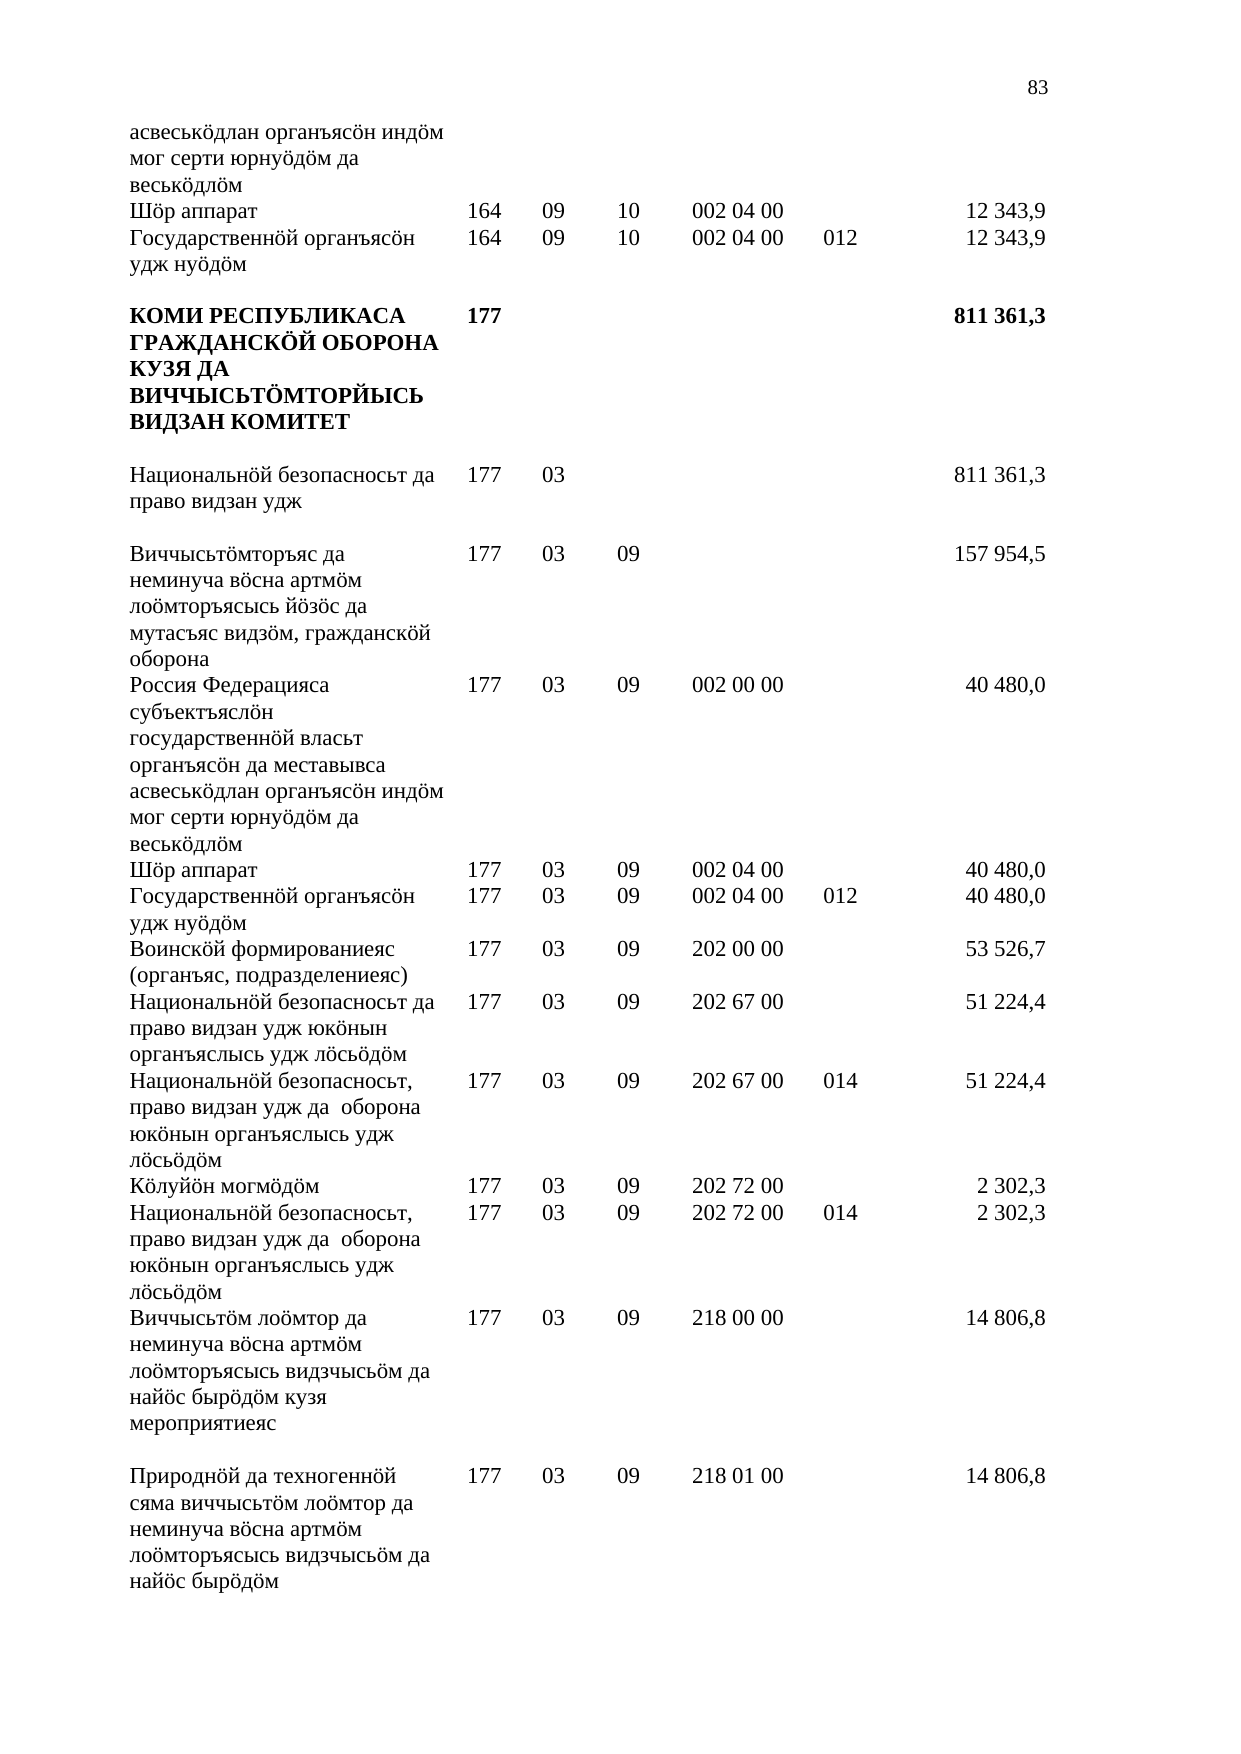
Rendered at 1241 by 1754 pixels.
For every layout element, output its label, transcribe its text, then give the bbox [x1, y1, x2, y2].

table_cell 09 [606, 1067, 681, 1172]
table_cell [1057, 461, 1113, 540]
table_cell 09 [606, 672, 681, 856]
table_cell 03 [531, 935, 606, 988]
table_cell [606, 461, 681, 540]
table_cell 09 [531, 197, 606, 223]
table_cell [606, 276, 681, 303]
table_cell [812, 303, 887, 461]
table_cell 177 [456, 988, 531, 1067]
table_cell [1057, 935, 1113, 988]
table_cell 03 [531, 1462, 606, 1594]
table_cell 177 [456, 1172, 531, 1199]
table_cell 014 [812, 1199, 887, 1304]
table_cell 03 [531, 461, 606, 540]
table_cell 202 72 00 [681, 1199, 812, 1304]
table_cell 177 [456, 540, 531, 672]
table_cell 177 [456, 1199, 531, 1304]
table_cell [531, 276, 606, 303]
table_cell 03 [531, 1199, 606, 1304]
table_cell [812, 988, 887, 1067]
table_cell [1057, 1304, 1113, 1462]
table_cell Государственнöй органъясöн удж нуöдöм [118, 224, 456, 276]
table_cell 164 [456, 197, 531, 223]
table_cell 002 04 00 [681, 197, 812, 223]
table_cell [1057, 1462, 1113, 1594]
table_cell 202 67 00 [681, 988, 812, 1067]
table_cell Национальнöй безопасносьт, право видзан удж да оборона юкöнын органъяслысь удж лöсьöдöм [118, 1067, 456, 1172]
table_cell [812, 540, 887, 672]
table_cell [812, 1462, 887, 1594]
table_cell 03 [531, 988, 606, 1067]
table_cell 218 00 00 [681, 1304, 812, 1462]
table_cell [812, 935, 887, 988]
table_cell Национальнöй безопасносьт да право видзан удж юкöнын органъяслысь удж лöсьöдöм [118, 988, 456, 1067]
table_cell 012 [812, 883, 887, 935]
table_cell [1057, 988, 1113, 1067]
table_cell Национальнöй безопасносьт, право видзан удж да оборона юкöнын органъяслысь удж лöсьöдöм [118, 1199, 456, 1304]
table_cell 014 [812, 1067, 887, 1172]
table_cell Шöр аппарат [118, 856, 456, 882]
table_cell [1057, 856, 1113, 882]
table_cell 09 [606, 1462, 681, 1594]
table_cell [1057, 672, 1113, 856]
table_cell 218 01 00 [681, 1462, 812, 1594]
table_cell 03 [531, 1067, 606, 1172]
table_cell 177 [456, 672, 531, 856]
table_cell 10 [606, 197, 681, 223]
table_cell 09 [606, 540, 681, 672]
table_cell 157 954,5 [887, 540, 1057, 672]
table_cell 10 [606, 224, 681, 276]
table_cell 12 343,9 [887, 224, 1057, 276]
table_cell 03 [531, 856, 606, 882]
table_cell [681, 303, 812, 461]
table_cell 002 00 00 [681, 672, 812, 856]
table_cell Виччысьтöм лоöмтор да неминуча вöсна артмöм лоöмторъясысь видзчысьöм да найöс бырöдöм кузя мероприятиеяс [118, 1304, 456, 1462]
table_cell 12 343,9 [887, 197, 1057, 223]
table_cell [1057, 197, 1113, 223]
table_cell [681, 118, 812, 197]
table_cell асвеськöдлан органъясöн индöм мог серти юрнуöдöм да веськöдлöм [118, 118, 456, 197]
table_cell [1057, 1067, 1113, 1172]
table_cell Природнöй да техногеннöй сяма виччысьтöм лоöмтор да неминуча вöсна артмöм лоöмторъясысь видзчысьöм да найöс бырöдöм [118, 1462, 456, 1594]
table_cell 177 [456, 1462, 531, 1594]
table_cell 03 [531, 1172, 606, 1199]
table_cell 09 [606, 883, 681, 935]
table_cell [1057, 276, 1113, 303]
table_cell Кöлуйöн могмöдöм [118, 1172, 456, 1199]
table_cell 202 72 00 [681, 1172, 812, 1199]
table_cell [1057, 883, 1113, 935]
table_cell КОМИ РЕСПУБЛИКАСА ГРАЖДАНСКÖЙ ОБОРОНА КУЗЯ ДА ВИЧЧЫСЬТÖМТОРЙЫСЬ ВИДЗАН КОМИТЕТ [118, 303, 456, 461]
table_cell 09 [606, 856, 681, 882]
table_cell 177 [456, 1304, 531, 1462]
table_cell [812, 461, 887, 540]
table_cell 002 04 00 [681, 224, 812, 276]
table_cell 2 302,3 [887, 1172, 1057, 1199]
table_cell 51 224,4 [887, 1067, 1057, 1172]
table_cell [1057, 1172, 1113, 1199]
table_cell 177 [456, 461, 531, 540]
table_cell 177 [456, 935, 531, 988]
table_cell [1057, 1199, 1113, 1304]
table_cell [681, 540, 812, 672]
table_cell [812, 1172, 887, 1199]
table_cell [812, 1304, 887, 1462]
table_cell 03 [531, 883, 606, 935]
table_cell 14 806,8 [887, 1462, 1057, 1594]
table_cell [531, 303, 606, 461]
table_cell 811 361,3 [887, 303, 1057, 461]
table_cell Виччысьтöмторъяс да неминуча вöсна артмöм лоöмторъясысь йöзöс да мутасъяс видзöм, гражданскöй оборона [118, 540, 456, 672]
table_cell [1057, 303, 1113, 461]
table_cell Воинскöй формированиеяс (органъяс, подразделениеяс) [118, 935, 456, 988]
table_cell [812, 197, 887, 223]
table_cell 177 [456, 1067, 531, 1172]
table_cell [887, 118, 1057, 197]
table_cell 202 00 00 [681, 935, 812, 988]
table_cell 40 480,0 [887, 883, 1057, 935]
table_cell [1057, 224, 1113, 276]
table_cell 177 [456, 856, 531, 882]
table_cell [456, 118, 531, 197]
table_cell 012 [812, 224, 887, 276]
table_cell [812, 672, 887, 856]
table_cell 002 04 00 [681, 883, 812, 935]
table_cell [1057, 118, 1113, 197]
table_cell 40 480,0 [887, 672, 1057, 856]
table_cell 177 [456, 883, 531, 935]
table_cell 14 806,8 [887, 1304, 1057, 1462]
table_cell 164 [456, 224, 531, 276]
table_cell 09 [606, 1199, 681, 1304]
table_cell Национальнöй безопасносьт да право видзан удж [118, 461, 456, 540]
table_cell [606, 118, 681, 197]
table_cell 002 04 00 [681, 856, 812, 882]
table_cell Шöр аппарат [118, 197, 456, 223]
table_cell [887, 276, 1057, 303]
table_cell 09 [606, 935, 681, 988]
table_cell 03 [531, 672, 606, 856]
table_cell [681, 461, 812, 540]
table_cell [118, 276, 456, 303]
table_cell [606, 303, 681, 461]
table_cell 03 [531, 1304, 606, 1462]
table_cell 51 224,4 [887, 988, 1057, 1067]
table_cell 09 [606, 1304, 681, 1462]
table_cell [812, 856, 887, 882]
table_cell [456, 276, 531, 303]
table_cell 53 526,7 [887, 935, 1057, 988]
table_cell 09 [606, 1172, 681, 1199]
table_cell Государственнöй органъясöн удж нуöдöм [118, 883, 456, 935]
table_cell 811 361,3 [887, 461, 1057, 540]
table_cell 40 480,0 [887, 856, 1057, 882]
table_cell 03 [531, 540, 606, 672]
table_cell 177 [456, 303, 531, 461]
table_cell [1057, 540, 1113, 672]
table_cell Россия Федерацияса субъектъяслöн государственнöй власьт органъясöн да меставывса асвеськöдлан органъясöн индöм мог серти юрнуöдöм да веськöдлöм [118, 672, 456, 856]
table_cell 09 [531, 224, 606, 276]
table_cell [681, 276, 812, 303]
table_cell [531, 118, 606, 197]
table_cell 2 302,3 [887, 1199, 1057, 1304]
table_cell [812, 276, 887, 303]
table_cell 09 [606, 988, 681, 1067]
table_cell 202 67 00 [681, 1067, 812, 1172]
table_cell [812, 118, 887, 197]
